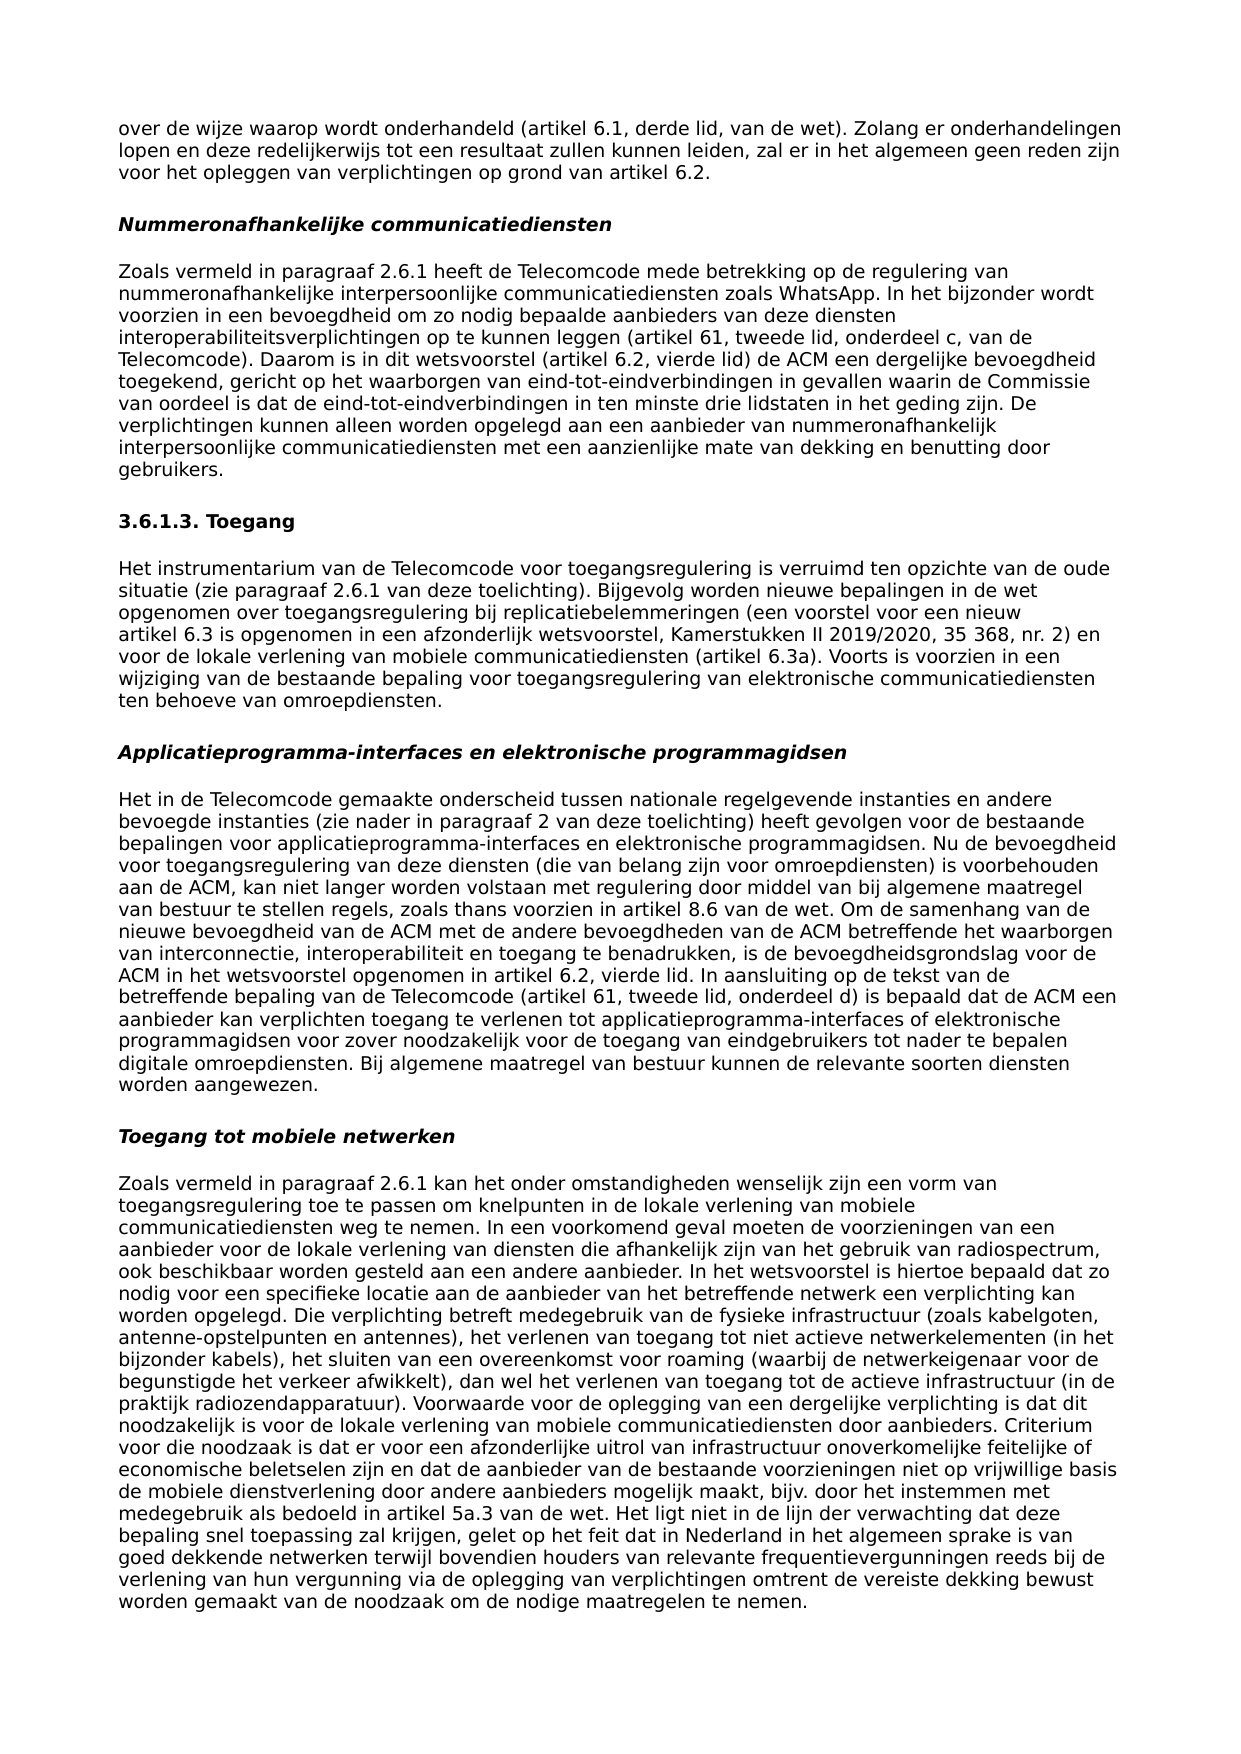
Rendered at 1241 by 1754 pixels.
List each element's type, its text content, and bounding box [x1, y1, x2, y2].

text Zoals vermeld in paragraaf 2.6.1 kan het onder omstandigheden wenselijk zijn een vorm van toegangsregulering toe te passen om knelpunten in de lokale verlening van mobiele communicatiediensten weg te nemen. In een voorkomend geval moeten de voorzieningen van een aanbieder voor de lokale verlening van diensten die afhankelijk zijn van het gebruik van radiospectrum, ook beschikbaar worden gesteld aan een andere aanbieder. In het wetsvoorstel is hiertoe bepaald dat zo nodig voor een specifieke locatie aan de aanbieder van het betreffende netwerk een verplichting kan worden opgelegd. Die verplichting betreft medegebruik van de fysieke infrastructuur (zoals kabelgoten, antenne-opstelpunten en antennes), het verlenen van toegang tot niet actieve netwerkelementen (in het bijzonder kabels), het sluiten van een overeenkomst voor roaming (waarbij de netwerkeigenaar voor de begunstigde het verkeer afwikkelt), dan wel het verlenen van toegang tot de actieve infrastructuur (in de praktijk radiozendapparatuur). Voorwaarde voor de oplegging van een dergelijke verplichting is dat dit noodzakelijk is voor de lokale verlening van mobiele communicatiediensten door aanbieders. Criterium voor die noodzaak is dat er voor een afzonderlijke uitrol van infrastructuur onoverkomelijke feitelijke of economische beletselen zijn en dat de aanbieder van de bestaande voorzieningen niet op vrijwillige basis de mobiele dienstverlening door andere aanbieders mogelijk maakt, bijv. door het instemmen met medegebruik als bedoeld in artikel 5a.3 van de wet. Het ligt niet in de lijn der verwachting dat deze bepaling snel toepassing zal krijgen, gelet op het feit dat in Nederland in het algemeen sprake is van goed dekkende netwerken terwijl bovendien houders van relevante frequentievergunningen reeds bij de verlening van hun vergunning via de oplegging van verplichtingen omtrent de vereiste dekking bewust worden gemaakt van de noodzaak om de nodige maatregelen te nemen. [118, 1173, 1122, 1613]
text Het instrumentarium van de Telecomcode voor toegangsregulering is verruimd ten opzichte van de oude situatie (zie paragraaf 2.6.1 van deze toelichting). Bijgevolg worden nieuwe bepalingen in de wet opgenomen over toegangsregulering bij replicatiebelemmeringen (een voorstel voor een nieuw artikel 6.3 is opgenomen in een afzonderlijk wetsvoorstel, Kamerstukken II 2019/2020, 35 368, nr. 2) en voor de lokale verlening van mobiele communicatiediensten (artikel 6.3a). Voorts is voorzien in een wijziging van de bestaande bepaling voor toegangsregulering van elektronische communicatiediensten ten behoeve van omroepdiensten. [118, 558, 1122, 712]
text Zoals vermeld in paragraaf 2.6.1 heeft de Telecomcode mede betrekking op de regulering van nummeronafhankelijke interpersoonlijke communicatiediensten zoals WhatsApp. In het bijzonder wordt voorzien in een bevoegdheid om zo nodig bepaalde aanbieders van deze diensten interoperabiliteitsverplichtingen op te kunnen leggen (artikel 61, tweede lid, onderdeel c, van de Telecomcode). Daarom is in dit wetsvoorstel (artikel 6.2, vierde lid) de ACM een dergelijke bevoegdheid toegekend, gericht op het waarborgen van eind-tot-eindverbindingen in gevallen waarin de Commissie van oordeel is dat de eind-tot-eindverbindingen in ten minste drie lidstaten in het geding zijn. De verplichtingen kunnen alleen worden opgelegd aan een aanbieder van nummeronafhankelijk interpersoonlijke communicatiediensten met een aanzienlijke mate van dekking en benutting door gebruikers. [118, 261, 1122, 481]
text Het in de Telecomcode gemaakte onderscheid tussen nationale regelgevende instanties en andere bevoegde instanties (zie nader in paragraaf 2 van deze toelichting) heeft gevolgen voor de bestaande bepalingen voor applicatieprogramma-interfaces en elektronische programmagidsen. Nu de bevoegdheid voor toegangsregulering van deze diensten (die van belang zijn voor omroepdiensten) is voorbehouden aan de ACM, kan niet langer worden volstaan met regulering door middel van bij algemene maatregel van bestuur te stellen regels, zoals thans voorzien in artikel 8.6 van de wet. Om de samenhang van de nieuwe bevoegdheid van de ACM met de andere bevoegdheden van de ACM betreffende het waarborgen van interconnectie, interoperabiliteit en toegang te benadrukken, is de bevoegdheidsgrondslag voor de ACM in het wetsvoorstel opgenomen in artikel 6.2, vierde lid. In aansluiting op de tekst van de betreffende bepaling van de Telecomcode (artikel 61, tweede lid, onderdeel d) is bepaald dat de ACM een aanbieder kan verplichten toegang te verlenen tot applicatieprogramma-interfaces of elektronische programmagidsen voor zover noodzakelijk voor de toegang van eindgebruikers tot nader te bepalen digitale omroepdiensten. Bij algemene maatregel van bestuur kunnen de relevante soorten diensten worden aangewezen. [118, 789, 1122, 1096]
subtitle Toegang tot mobiele netwerken [118, 1126, 1122, 1148]
subtitle Nummeronafhankelijke communicatiediensten [118, 214, 1122, 236]
subtitle 3.6.1.3. Toegang [118, 511, 1122, 533]
subtitle Applicatieprogramma-interfaces en elektronische programmagidsen [118, 742, 1122, 764]
text over de wijze waarop wordt onderhandeld (artikel 6.1, derde lid, van de wet). Zolang er onderhandelingen lopen en deze redelijkerwijs tot een resultaat zullen kunnen leiden, zal er in het algemeen geen reden zijn voor het opleggen van verplichtingen op grond van artikel 6.2. [118, 118, 1122, 184]
